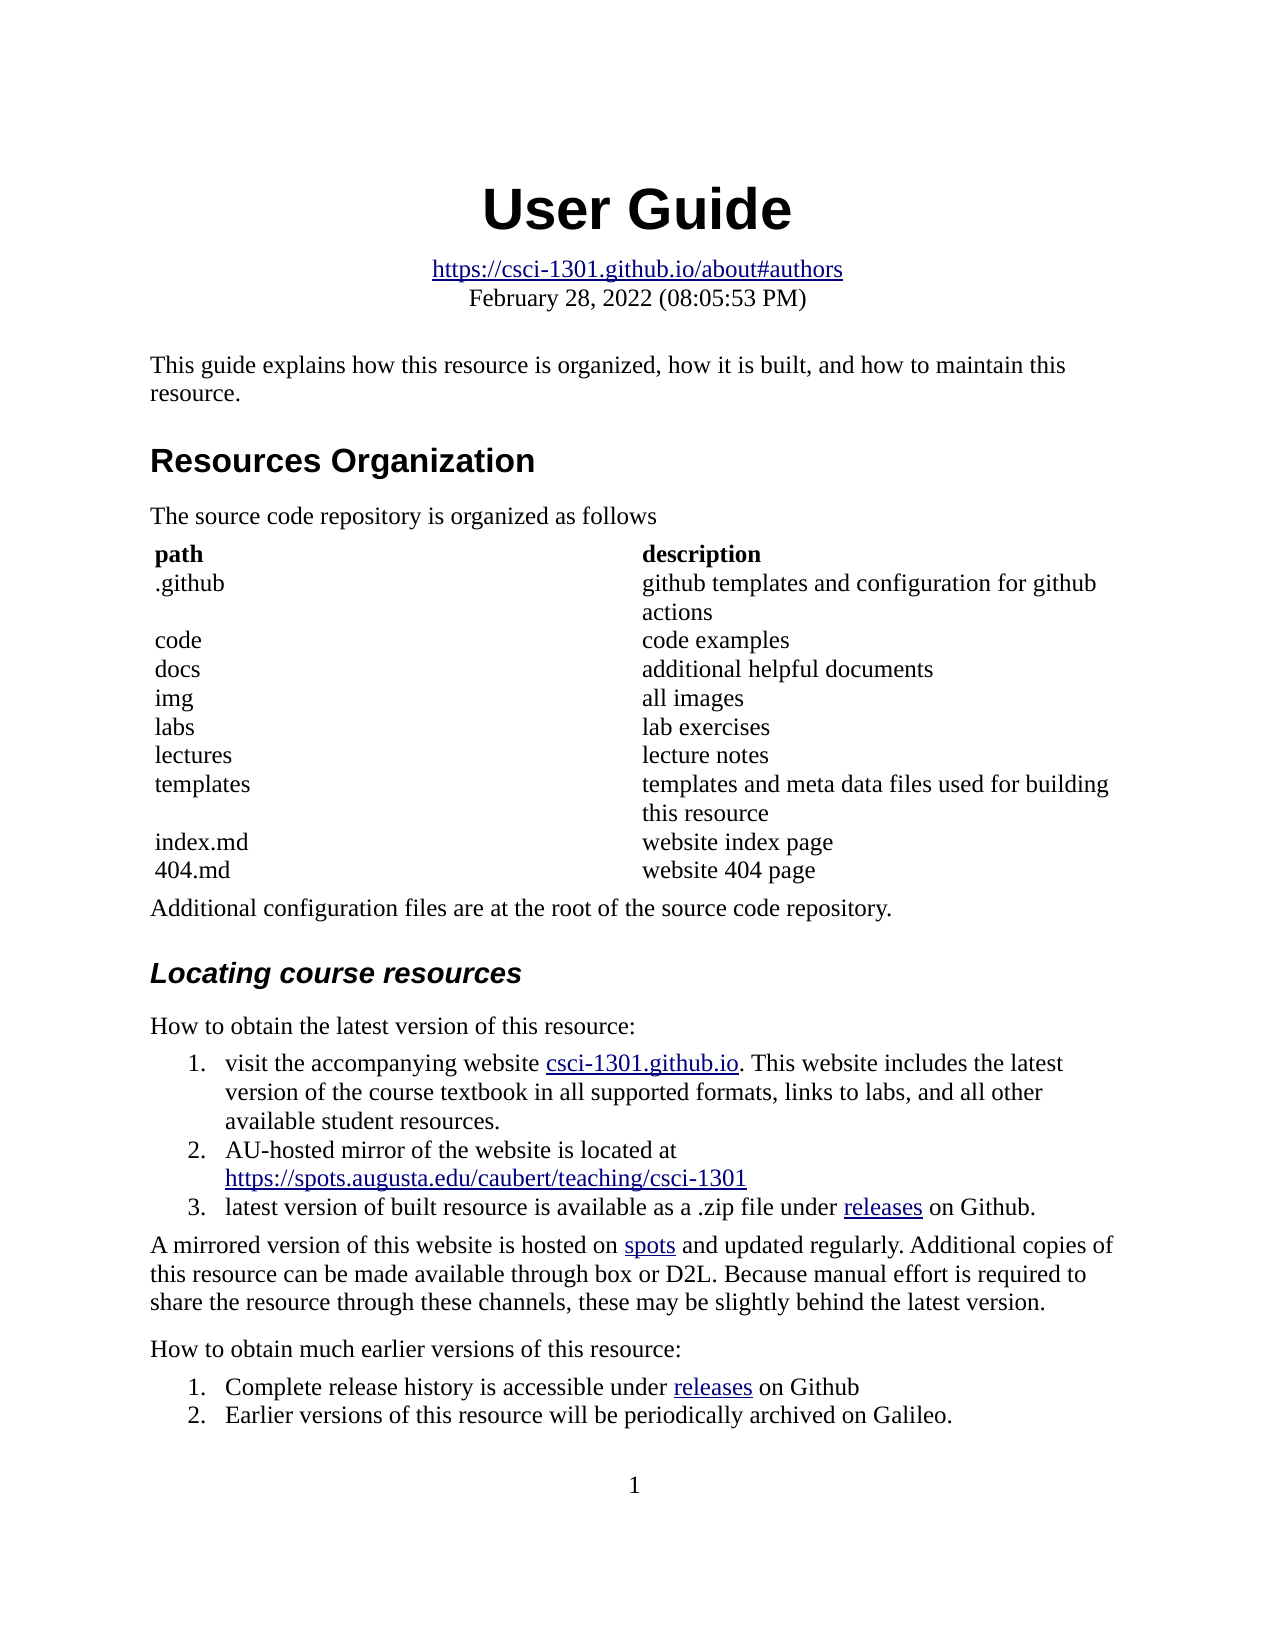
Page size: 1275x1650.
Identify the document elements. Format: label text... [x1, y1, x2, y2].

table_cell 404.md [150, 855, 637, 884]
table_cell lectures [150, 740, 637, 769]
table_cell code examples [638, 625, 1125, 654]
text How to obtain much earlier versions of this resource: [150, 1334, 1125, 1363]
text Additional configuration files are at the root of the source code repository. [150, 893, 1125, 922]
table_header description [638, 539, 1125, 568]
text How to obtain the latest version of this resource: [150, 1011, 1125, 1039]
table_cell github templates and configuration for github actions [638, 568, 1125, 625]
list Complete release history is accessible under releases on Github [187, 1372, 1125, 1401]
table_cell all images [638, 683, 1125, 712]
table_cell labs [150, 712, 637, 740]
text February 28, 2022 (08:05:53 PM) [150, 283, 1125, 312]
table_cell img [150, 683, 637, 712]
table_cell lecture notes [638, 740, 1125, 769]
list Earlier versions of this resource will be periodically archived on Galileo. [187, 1401, 1125, 1429]
table_cell additional helpful documents [638, 654, 1125, 683]
table_cell templates and meta data files used for building this resource [638, 769, 1125, 827]
table_cell .github [150, 568, 637, 625]
table_cell lab exercises [638, 712, 1125, 740]
table_cell code [150, 625, 637, 654]
table_cell index.md [150, 827, 637, 855]
subtitle Resources Organization [150, 441, 1125, 480]
list visit the accompanying website csci-1301.github.io. This website includes the latest version of the course textbook in all supported formats, links to labs, and all other available student resources. [187, 1048, 1125, 1135]
list AU-hosted mirror of the website is located at https://spots.augusta.edu/caubert/teaching/csci-1301 [187, 1135, 1125, 1192]
text This guide explains how this resource is organized, how it is built, and how to maintain this resource. [150, 350, 1125, 407]
list latest version of built resource is available as a .zip file under releases on Github. [187, 1192, 1125, 1221]
text https://csci-1301.github.io/about#authors [150, 254, 1125, 283]
text A mirrored version of this website is hosted on spots and updated regularly. Additional copies of this resource can be made available through box or D2L. Because manual effort is required to share the resource through these channels, these may be slightly behind the latest version. [150, 1230, 1125, 1316]
subtitle Locating course resources [150, 956, 1125, 989]
text The source code repository is organized as follows [150, 501, 1125, 530]
table_cell docs [150, 654, 637, 683]
table_cell website 404 page [638, 855, 1125, 884]
table_header path [150, 539, 637, 568]
table_cell templates [150, 769, 637, 827]
title User Guide [150, 175, 1125, 242]
table_cell website index page [638, 827, 1125, 855]
